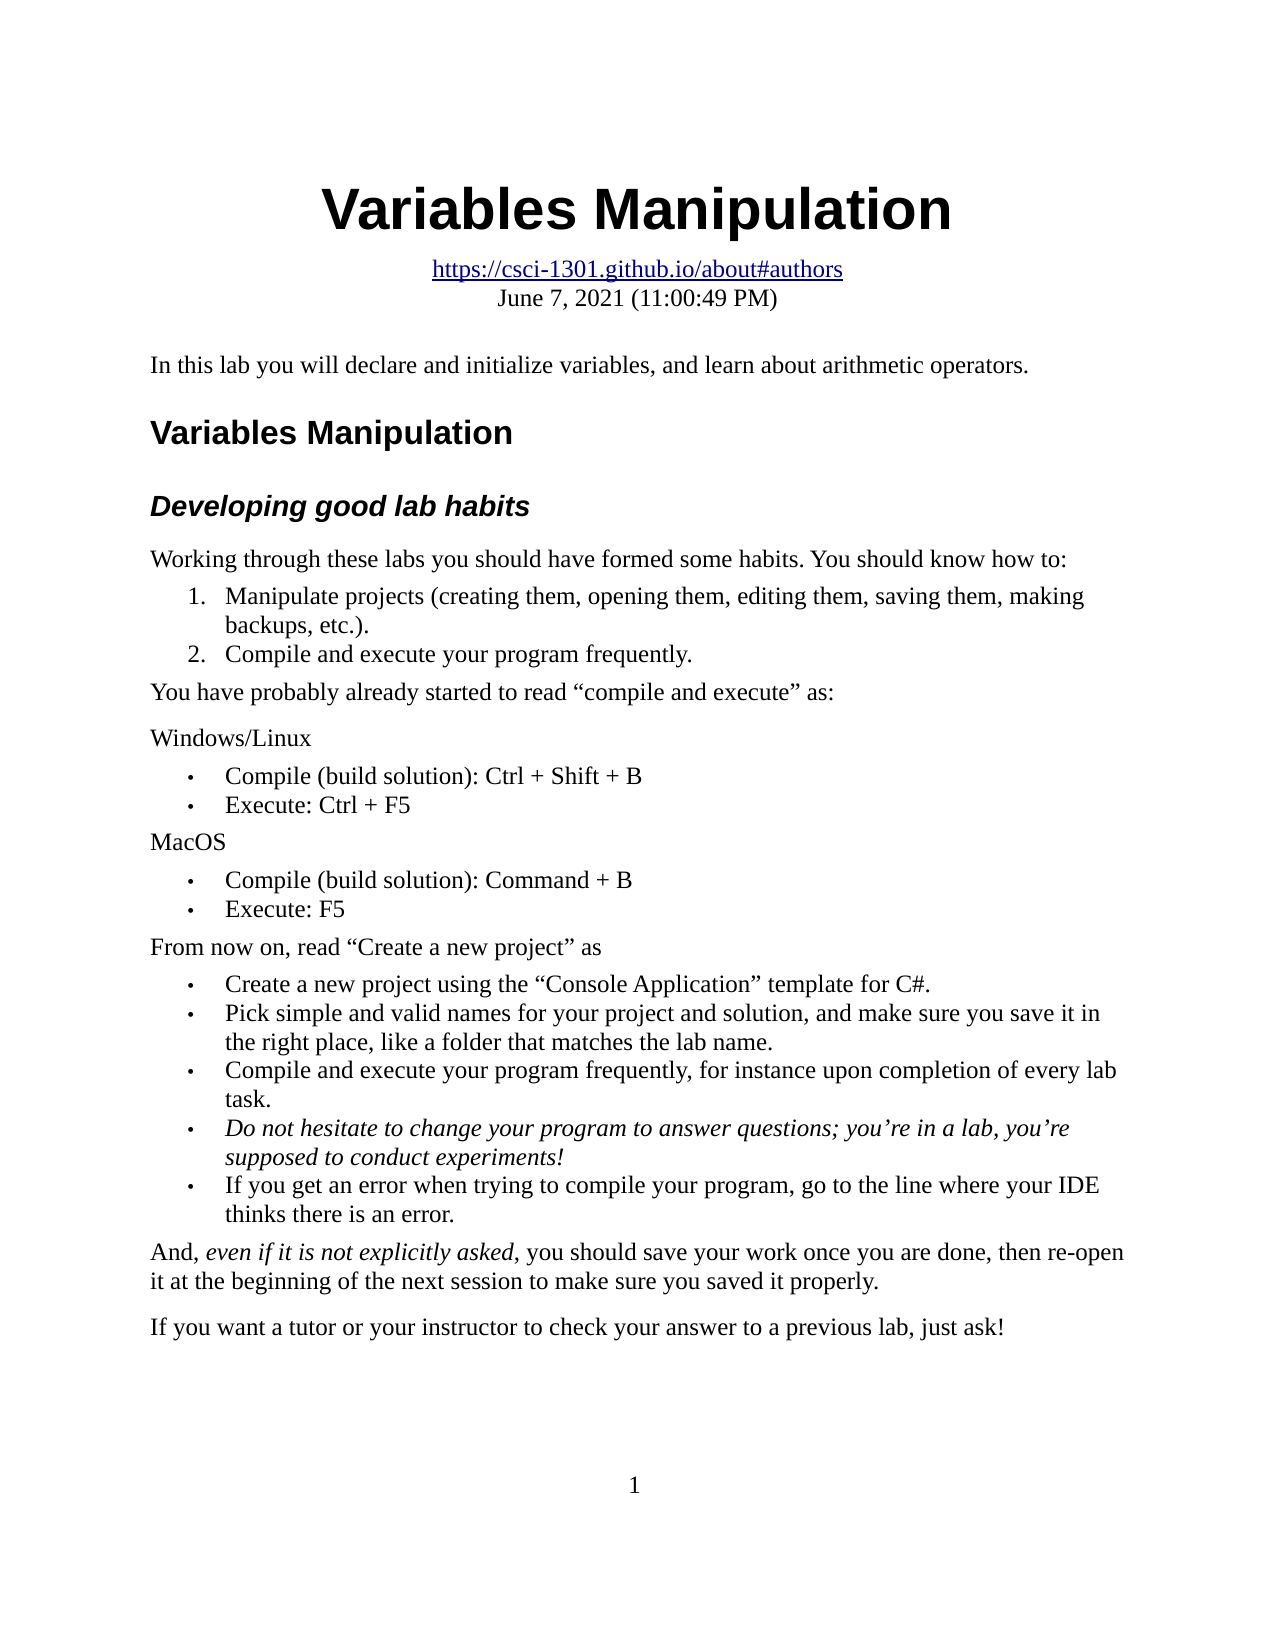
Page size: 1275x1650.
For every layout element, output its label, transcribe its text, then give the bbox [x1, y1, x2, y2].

list Do not hesitate to change your program to answer questions; you’re in a lab, you’re supposed to conduct experiments! [187, 1113, 1125, 1171]
text If you want a tutor or your instructor to check your answer to a previous lab, just ask! [150, 1312, 1125, 1341]
text And, even if it is not explicitly asked, you should save your work once you are done, then re-open it at the beginning of the next session to make sure you saved it properly. [150, 1237, 1125, 1294]
list Execute: F5 [187, 894, 1125, 923]
list Manipulate projects (creating them, opening them, editing them, saving them, making backups, etc.). [187, 581, 1125, 639]
text June 7, 2021 (11:00:49 PM) [150, 283, 1125, 312]
text Windows/Linux [150, 723, 1125, 752]
list Create a new project using the “Console Application” template for C#. [187, 969, 1125, 998]
text From now on, read “Create a new project” as [150, 932, 1125, 960]
text Working through these labs you should have formed some habits. You should know how to: [150, 544, 1125, 572]
text MacOS [150, 827, 1125, 856]
list Execute: Ctrl + F5 [187, 790, 1125, 818]
list Compile and execute your program frequently. [187, 639, 1125, 668]
list Compile and execute your program frequently, for instance upon completion of every lab task. [187, 1056, 1125, 1113]
text You have probably already started to read “compile and execute” as: [150, 677, 1125, 705]
title Variables Manipulation [150, 175, 1125, 242]
text In this lab you will declare and initialize variables, and learn about arithmetic operators. [150, 350, 1125, 378]
list Compile (build solution): Ctrl + Shift + B [187, 761, 1125, 790]
subtitle Developing good lab habits [150, 489, 1125, 522]
list Pick simple and valid names for your project and solution, and make sure you save it in the right place, like a folder that matches the lab name. [187, 998, 1125, 1056]
subtitle Variables Manipulation [150, 412, 1125, 451]
list Compile (build solution): Command + B [187, 865, 1125, 894]
list If you get an error when trying to compile your program, go to the line where your IDE thinks there is an error. [187, 1171, 1125, 1228]
text https://csci-1301.github.io/about#authors [150, 254, 1125, 283]
